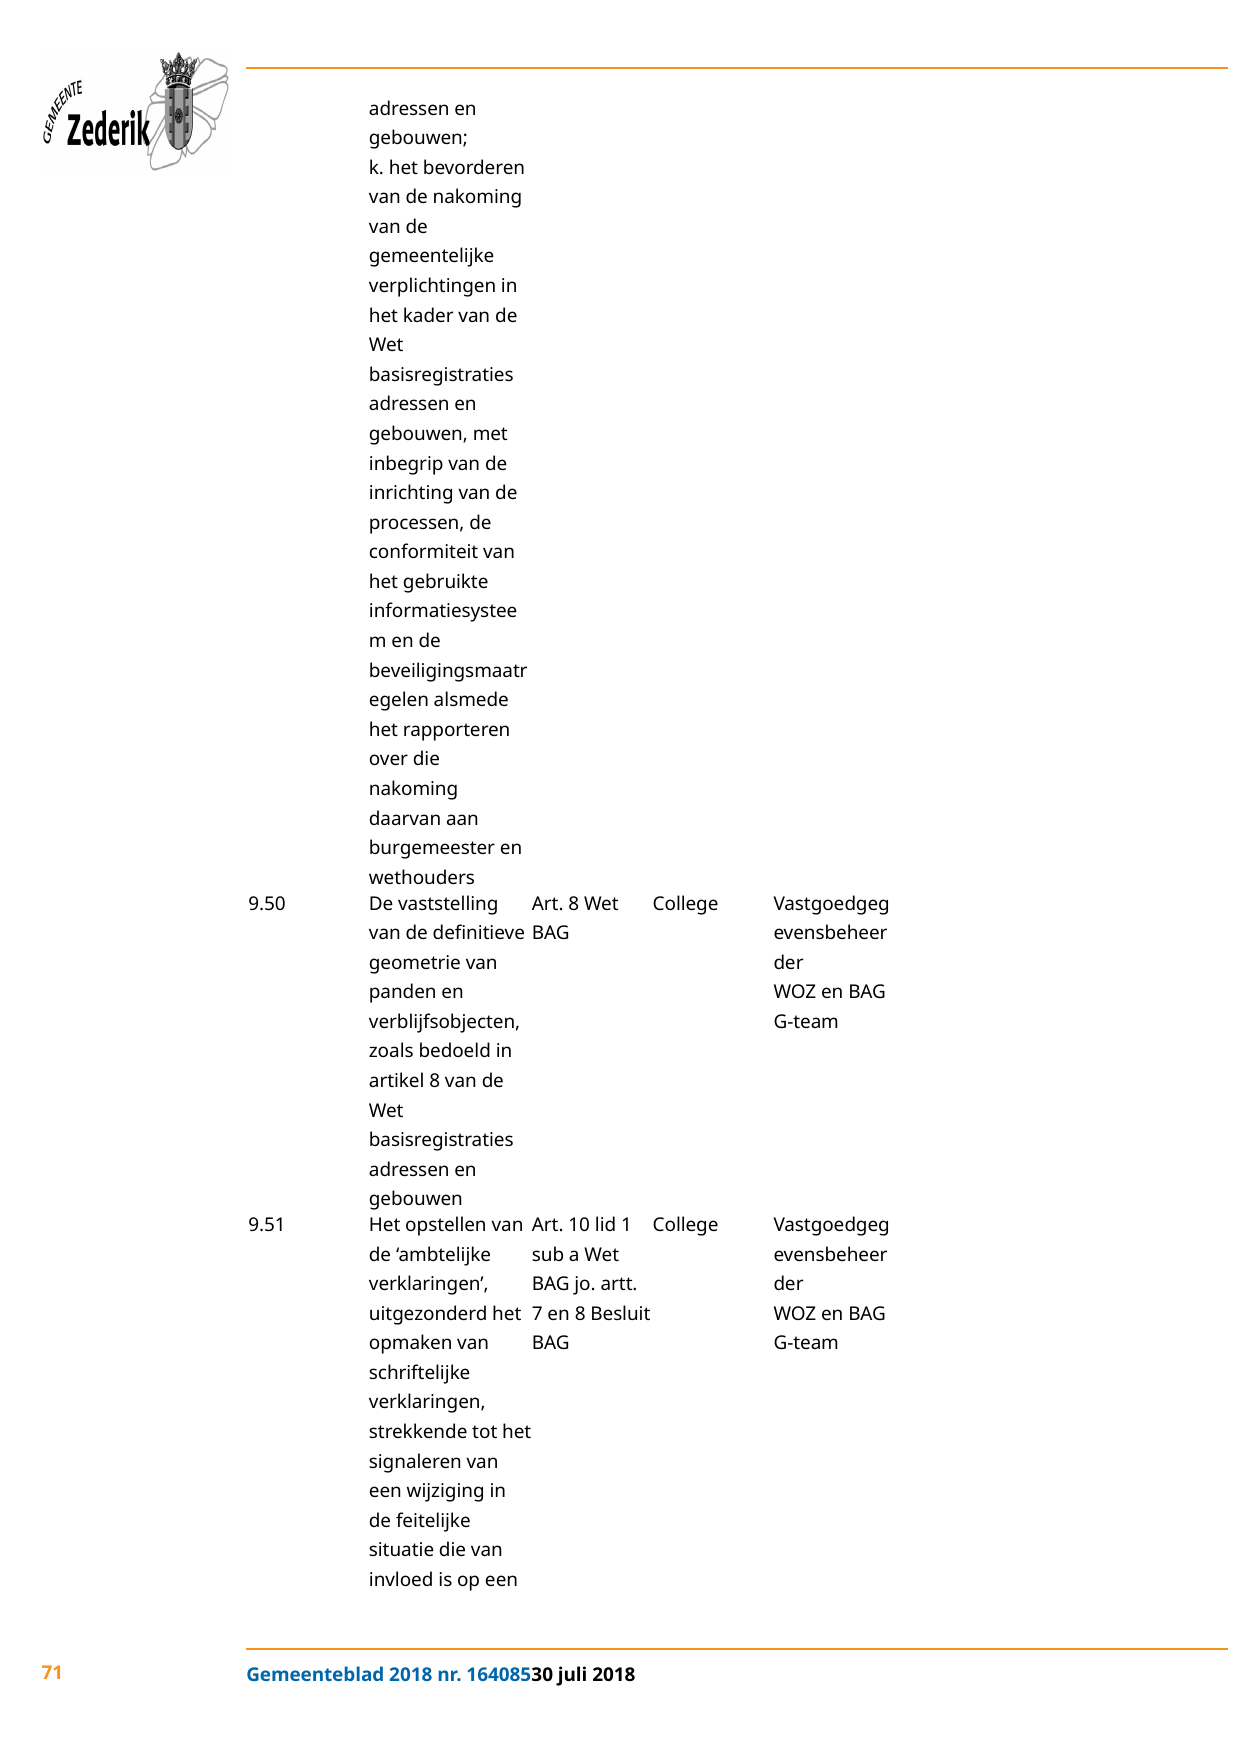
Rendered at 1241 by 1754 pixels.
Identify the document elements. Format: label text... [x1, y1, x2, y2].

table_cell College [653, 890, 773, 1211]
table_cell 9.51 [248, 1211, 369, 1592]
table_cell Art. 10 lid 1 sub a Wet BAG jo. artt. 7 en 8 Besluit BAG [532, 1211, 652, 1592]
table_cell [894, 1211, 1015, 1592]
table_cell Vastgoedgegevensbeheerder WOZ en BAG G-team [773, 1211, 894, 1592]
table_cell [1015, 95, 1152, 890]
table_cell College [653, 1211, 773, 1592]
table_cell [894, 95, 1015, 890]
table_cell [773, 95, 894, 890]
table_cell adressen en gebouwen; k. het bevorderen van de nakoming van de gemeentelijke verplichtingen in het kader van de Wet basisregistraties adressen en gebouwen, met inbegrip van de inrichting van de processen, de conformiteit van het gebruikte informatiesysteem en de beveiligingsmaatregelen alsmede het rapporteren over die nakoming daarvan aan burgemeester en wethouders [369, 95, 532, 890]
table_cell De vaststelling van de definitieve geometrie van panden en verblijfsobjecten, zoals bedoeld in artikel 8 van de Wet basisregistraties adressen en gebouwen [369, 890, 532, 1211]
table_cell Het opstellen van de ‘ambtelijke verklaringen’, uitgezonderd het opmaken van schriftelijke verklaringen, strekkende tot het signaleren van een wijziging in de feitelijke situatie die van invloed is op een [369, 1211, 532, 1592]
table_cell [1015, 1211, 1152, 1592]
table_cell Vastgoedgegevensbeheerder WOZ en BAG G-team [773, 890, 894, 1211]
table_cell [1015, 890, 1152, 1211]
table_cell Art. 8 Wet BAG [532, 890, 652, 1211]
table_cell [532, 95, 652, 890]
table_cell [248, 95, 369, 890]
picture [41, 47, 231, 172]
table_cell 9.50 [248, 890, 369, 1211]
table_cell [894, 890, 1015, 1211]
table_cell [653, 95, 773, 890]
